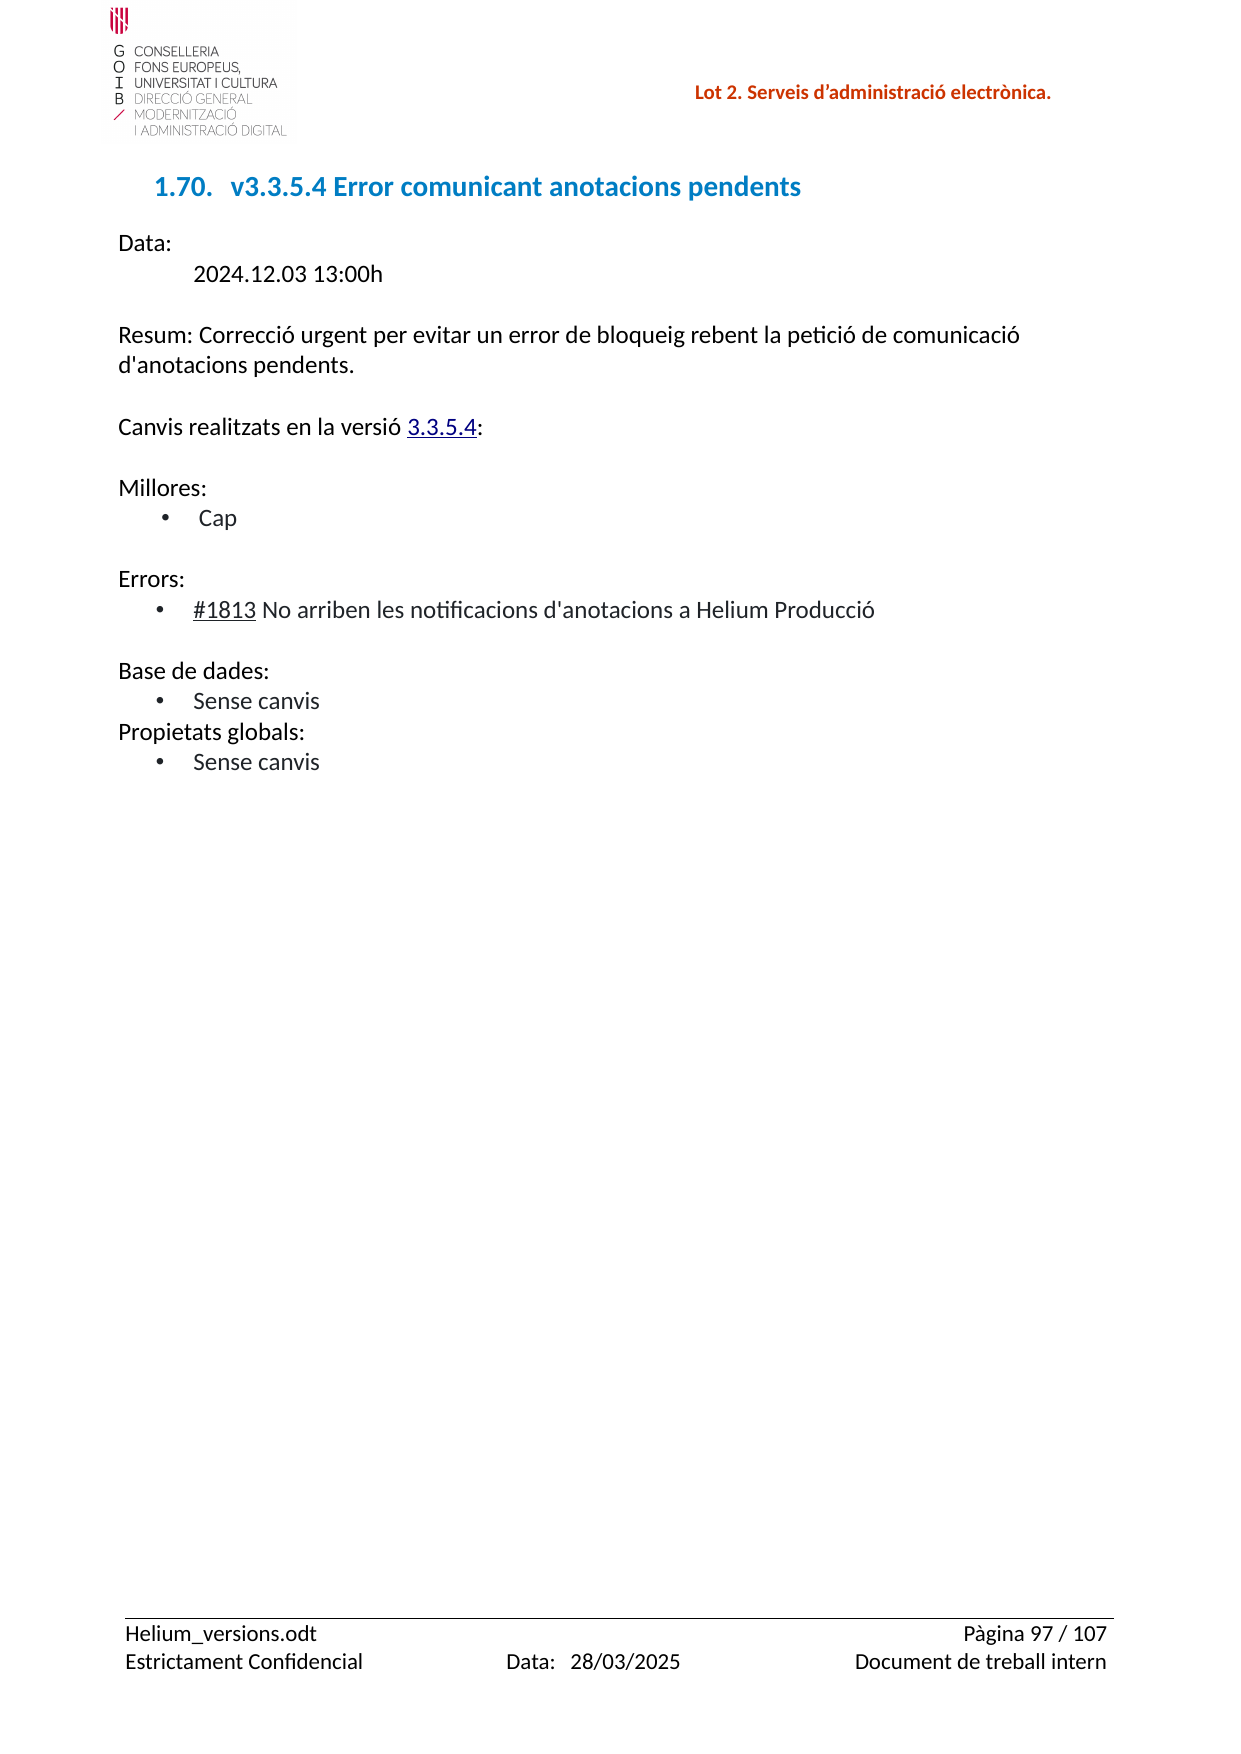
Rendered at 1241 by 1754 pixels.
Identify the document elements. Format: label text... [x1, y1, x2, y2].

list #1813 No arriben les notificacions d'anotacions a Helium Producció [156, 594, 1122, 624]
list Sense canvis [156, 746, 1122, 777]
list Sense canvis [156, 685, 1122, 716]
text Resum: Correcció urgent per evitar un error de bloqueig rebent la petició de comunicació d'anotacions pendents. [118, 319, 1122, 380]
subtitle v3.3.5.4 Error comunicant anotacions pendents [153, 168, 1122, 204]
text 2024.12.03 13:00h [118, 258, 1122, 289]
text Millores: [118, 472, 1122, 502]
text Canvis realitzats en la versió 3.3.5.4: [118, 411, 1122, 441]
list Cap [161, 502, 1122, 533]
text Propietats globals: [118, 716, 1122, 746]
text Data: [118, 228, 1122, 258]
picture [100, 0, 297, 144]
text Errors: [118, 563, 1122, 594]
text Base de dades: [118, 655, 1122, 685]
